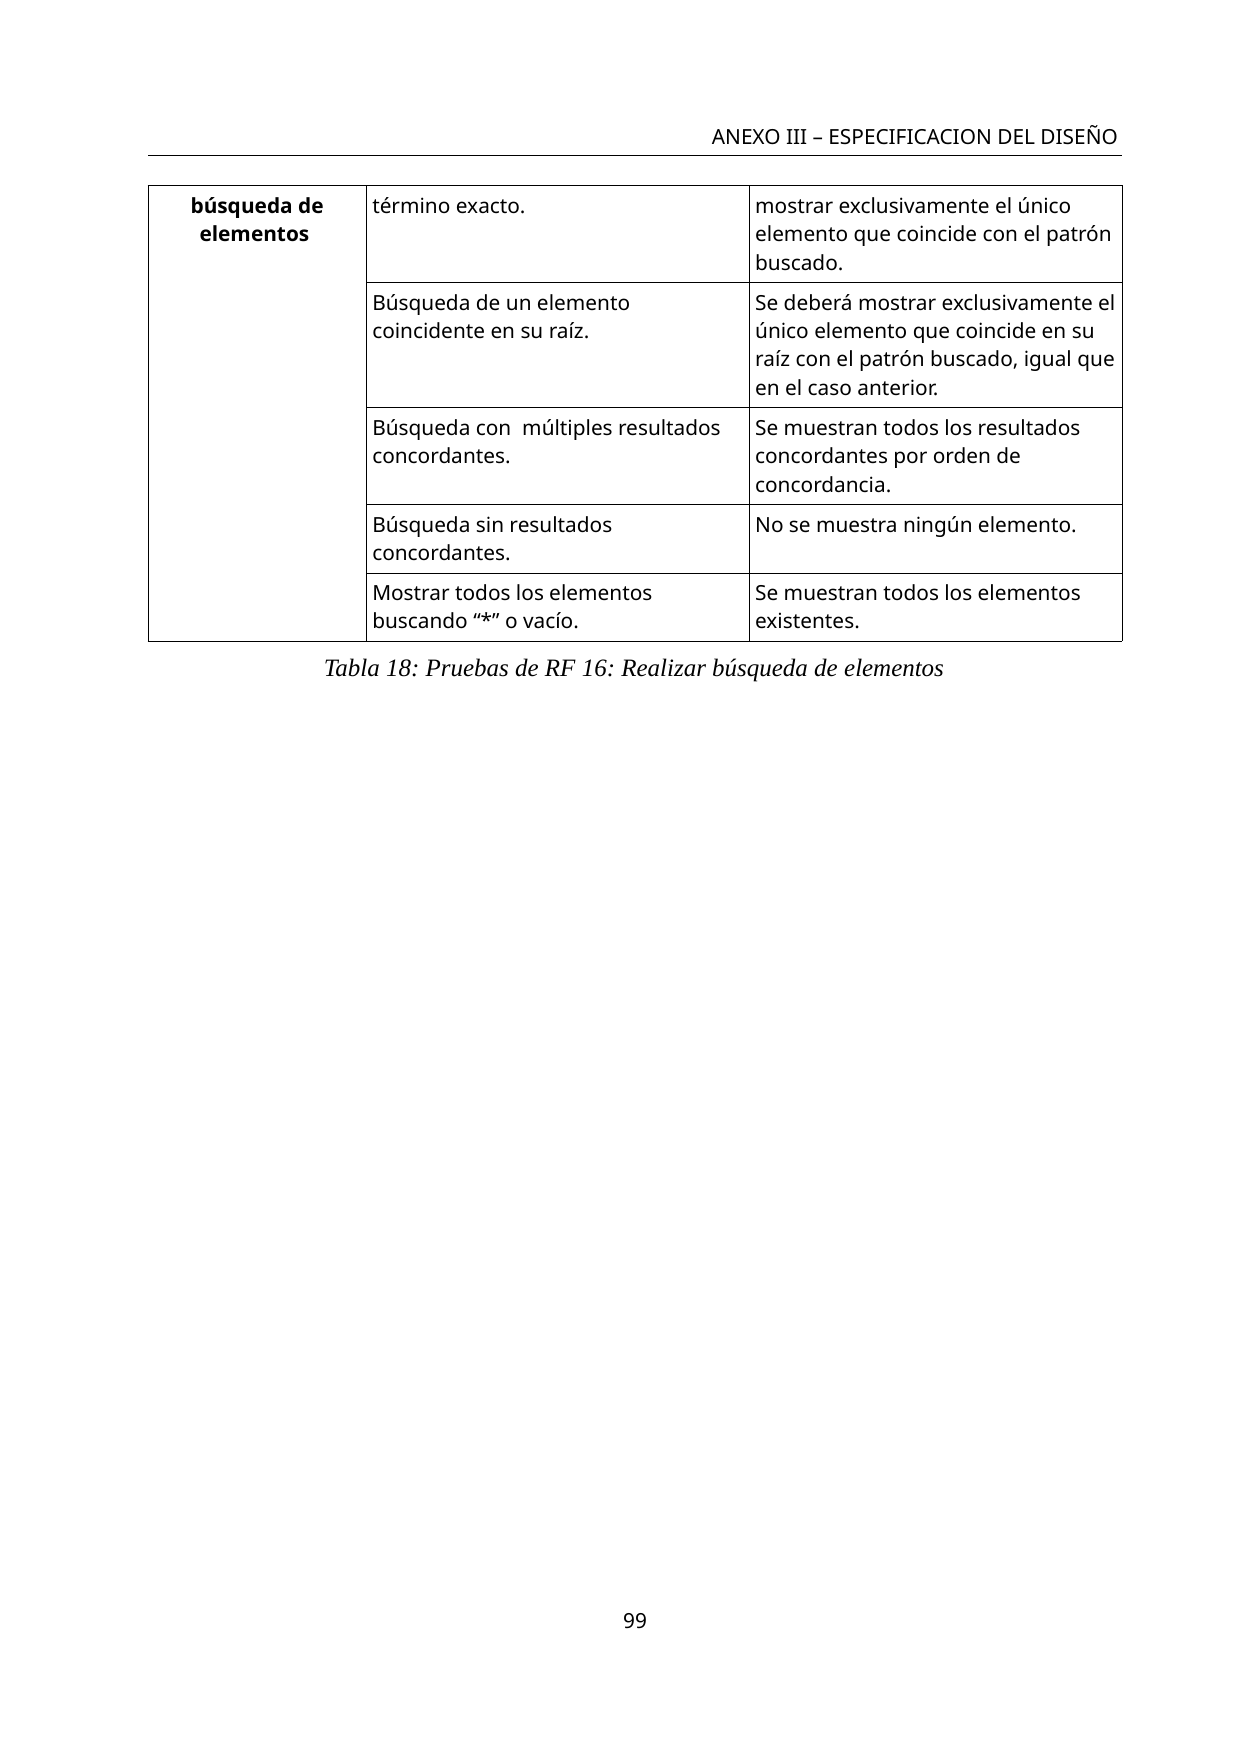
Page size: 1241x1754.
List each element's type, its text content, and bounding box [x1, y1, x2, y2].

table_cell No se muestra ningún elemento. [750, 505, 1122, 572]
table_cell Búsqueda de un elemento coincidente en su raíz. [367, 283, 749, 407]
table_cell término exacto. [367, 186, 749, 282]
table_cell Búsqueda sin resultados concordantes. [367, 505, 749, 572]
table_cell Se muestran todos los elementos existentes. [750, 574, 1122, 641]
table_cell búsqueda de elementos [149, 186, 366, 641]
table_cell Se muestran todos los resultados concordantes por orden de concordancia. [750, 408, 1122, 504]
table_cell Mostrar todos los elementos buscando “*” o vacío. [367, 574, 749, 641]
table_cell mostrar exclusivamente el único elemento que coincide con el patrón buscado. [750, 186, 1122, 282]
text Tabla 18: Pruebas de RF 16: Realizar búsqueda de elementos [148, 653, 1122, 682]
table_cell Búsqueda con múltiples resultados concordantes. [367, 408, 749, 504]
table_cell Se deberá mostrar exclusivamente el único elemento que coincide en su raíz con el patrón buscado, igual que en el caso anterior. [750, 283, 1122, 407]
